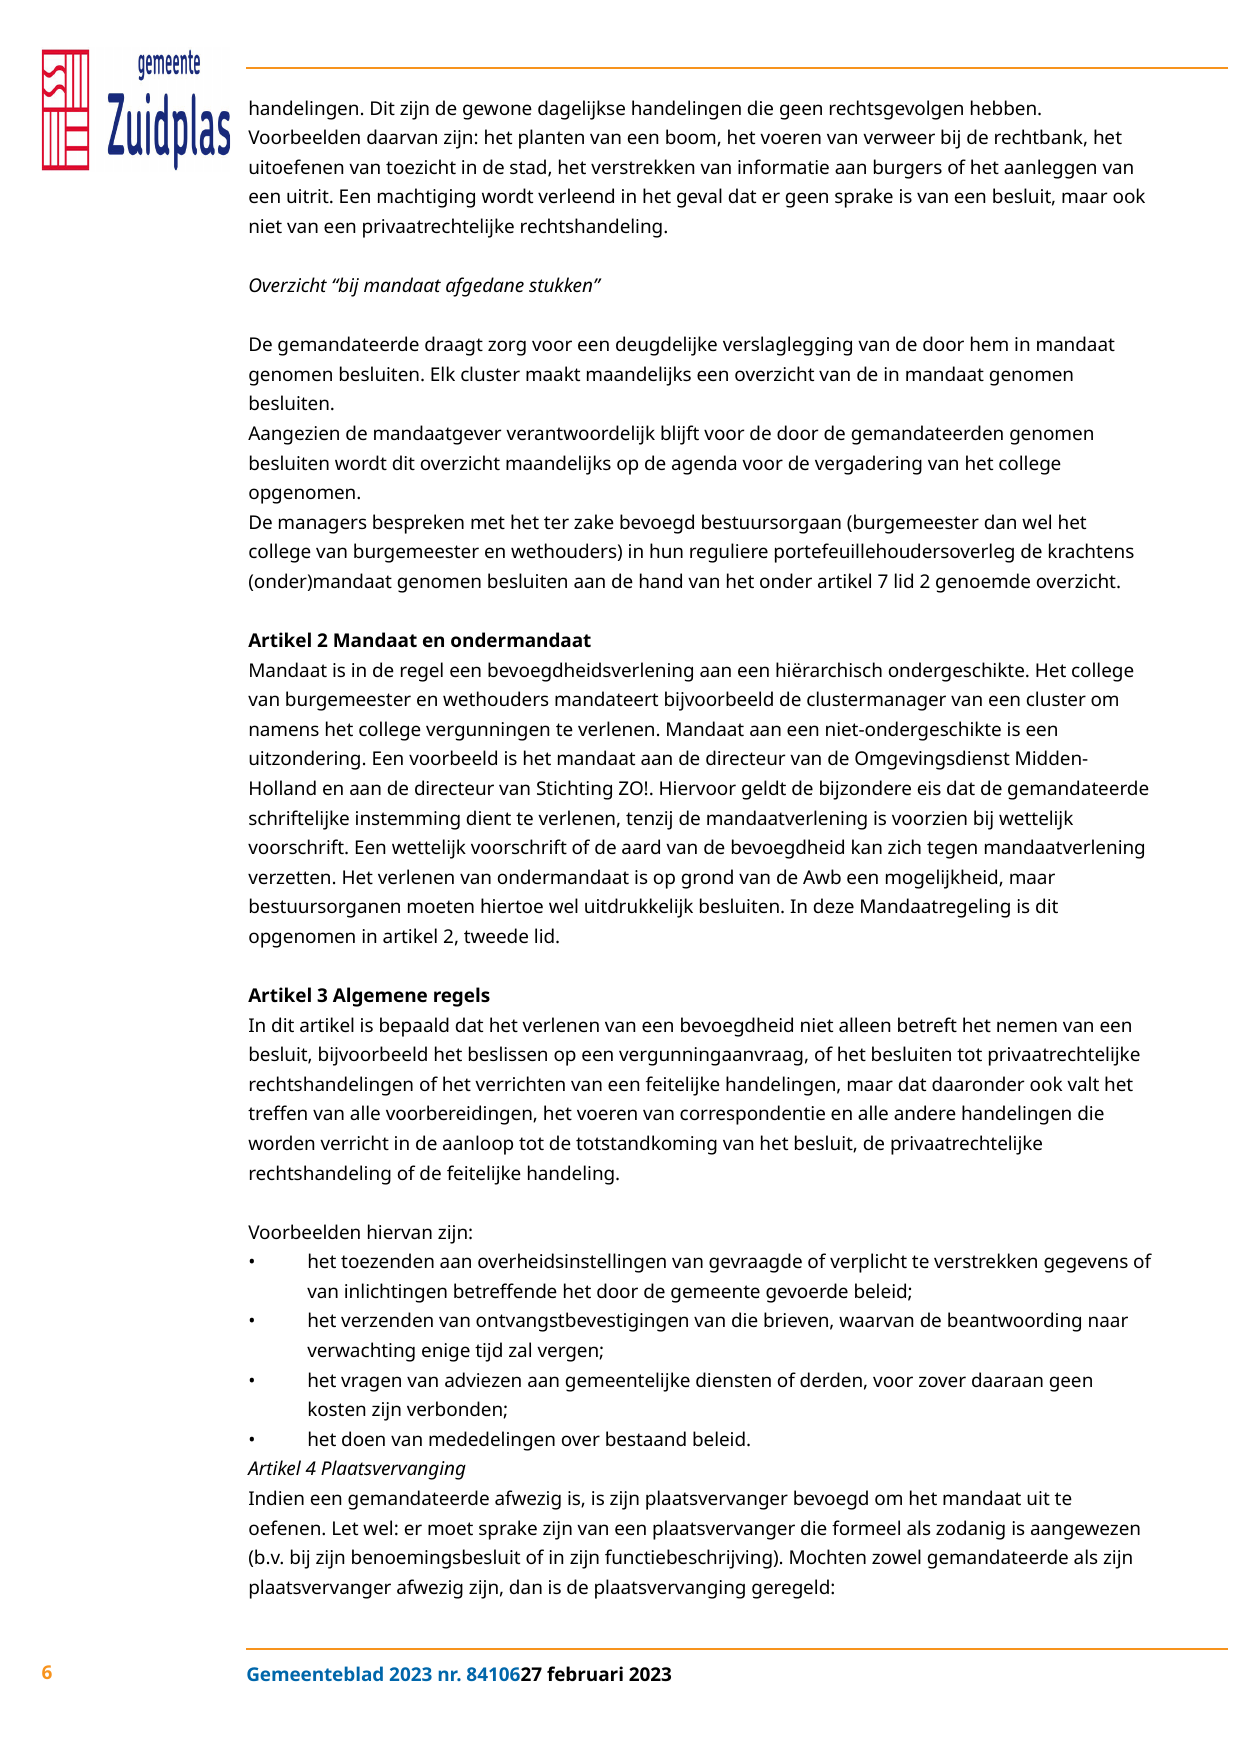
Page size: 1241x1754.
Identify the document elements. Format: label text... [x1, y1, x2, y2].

text Voorbeelden hiervan zijn: [248, 1219, 1152, 1245]
text Mandaat is in de regel een bevoegdheidsverlening aan een hiërarchisch ondergeschikte. Het college van burgemeester en wethouders mandateert bijvoorbeeld de clustermanager van een cluster om namens het college vergunningen te verlenen. Mandaat aan een niet-ondergeschikte is een uitzondering. Een voorbeeld is het mandaat aan de directeur van de Omgevingsdienst Midden-Holland en aan de directeur van Stichting ZO!. Hiervoor geldt de bijzondere eis dat de gemandateerde schriftelijke instemming dient te verlenen, tenzij de mandaatverlening is voorzien bij wettelijk voorschrift. Een wettelijk voorschrift of de aard van de bevoegdheid kan zich tegen mandaatverlening verzetten. Het verlenen van ondermandaat is op grond van de Awb een mogelijkheid, maar bestuursorganen moeten hiertoe wel uitdrukkelijk besluiten. In deze Mandaatregeling is dit opgenomen in artikel 2, tweede lid. [248, 657, 1152, 949]
list het vragen van adviezen aan gemeentelijke diensten of derden, voor zover daaraan geen kosten zijn verbonden; [248, 1367, 1152, 1422]
text Overzicht “bij mandaat afgedane stukken” [248, 272, 1152, 298]
text handelingen. Dit zijn de gewone dagelijkse handelingen die geen rechtsgevolgen hebben. Voorbeelden daarvan zijn: het planten van een boom, het voeren van verweer bij de rechtbank, het uitoefenen van toezicht in de stad, het verstrekken van informatie aan burgers of het aanleggen van een uitrit. Een machtiging wordt verleend in het geval dat er geen sprake is van een besluit, maar ook niet van een privaatrechtelijke rechtshandeling. [248, 95, 1152, 239]
text In dit artikel is bepaald dat het verlenen van een bevoegdheid niet alleen betreft het nemen van een besluit, bijvoorbeeld het beslissen op een vergunningaanvraag, of het besluiten tot privaatrechtelijke rechtshandelingen of het verrichten van een feitelijke handelingen, maar dat daaronder ook valt het treffen van alle voorbereidingen, het voeren van correspondentie en alle andere handelingen die worden verricht in de aanloop tot de totstandkoming van het besluit, de privaatrechtelijke rechtshandeling of de feitelijke handeling. [248, 1012, 1152, 1186]
list het toezenden aan overheidsinstellingen van gevraagde of verplicht te verstrekken gegevens of van inlichtingen betreffende het door de gemeente gevoerde beleid; [248, 1248, 1152, 1304]
text De gemandateerde draagt zorg voor een deugdelijke verslaglegging van de door hem in mandaat genomen besluiten. Elk cluster maakt maandelijks een overzicht van de in mandaat genomen besluiten. [248, 331, 1152, 416]
text De managers bespreken met het ter zake bevoegd bestuursorgaan (burgemeester dan wel het college van burgemeester en wethouders) in hun reguliere portefeuillehoudersoverleg de krachtens (onder)mandaat genomen besluiten aan de hand van het onder artikel 7 lid 2 genoemde overzicht. [248, 509, 1152, 594]
picture [41, 47, 231, 172]
text Artikel 3 Algemene regels [248, 982, 1152, 1008]
text Aangezien de mandaatgever verantwoordelijk blijft voor de door de gemandateerden genomen besluiten wordt dit overzicht maandelijks op de agenda voor de vergadering van het college opgenomen. [248, 420, 1152, 505]
list het verzenden van ontvangstbevestigingen van die brieven, waarvan de beantwoording naar verwachting enige tijd zal vergen; [248, 1308, 1152, 1363]
text Artikel 4 Plaatsvervanging [248, 1456, 1152, 1481]
text Artikel 2 Mandaat en ondermandaat [248, 627, 1152, 653]
list het doen van mededelingen over bestaand beleid. [248, 1426, 1152, 1452]
text Indien een gemandateerde afwezig is, is zijn plaatsvervanger bevoegd om het mandaat uit te oefenen. Let wel: er moet sprake zijn van een plaatsvervanger die formeel als zodanig is aangewezen (b.v. bij zijn benoemingsbesluit of in zijn functiebeschrijving). Mochten zowel gemandateerde als zijn plaatsvervanger afwezig zijn, dan is de plaatsvervanging geregeld: [248, 1485, 1152, 1600]
